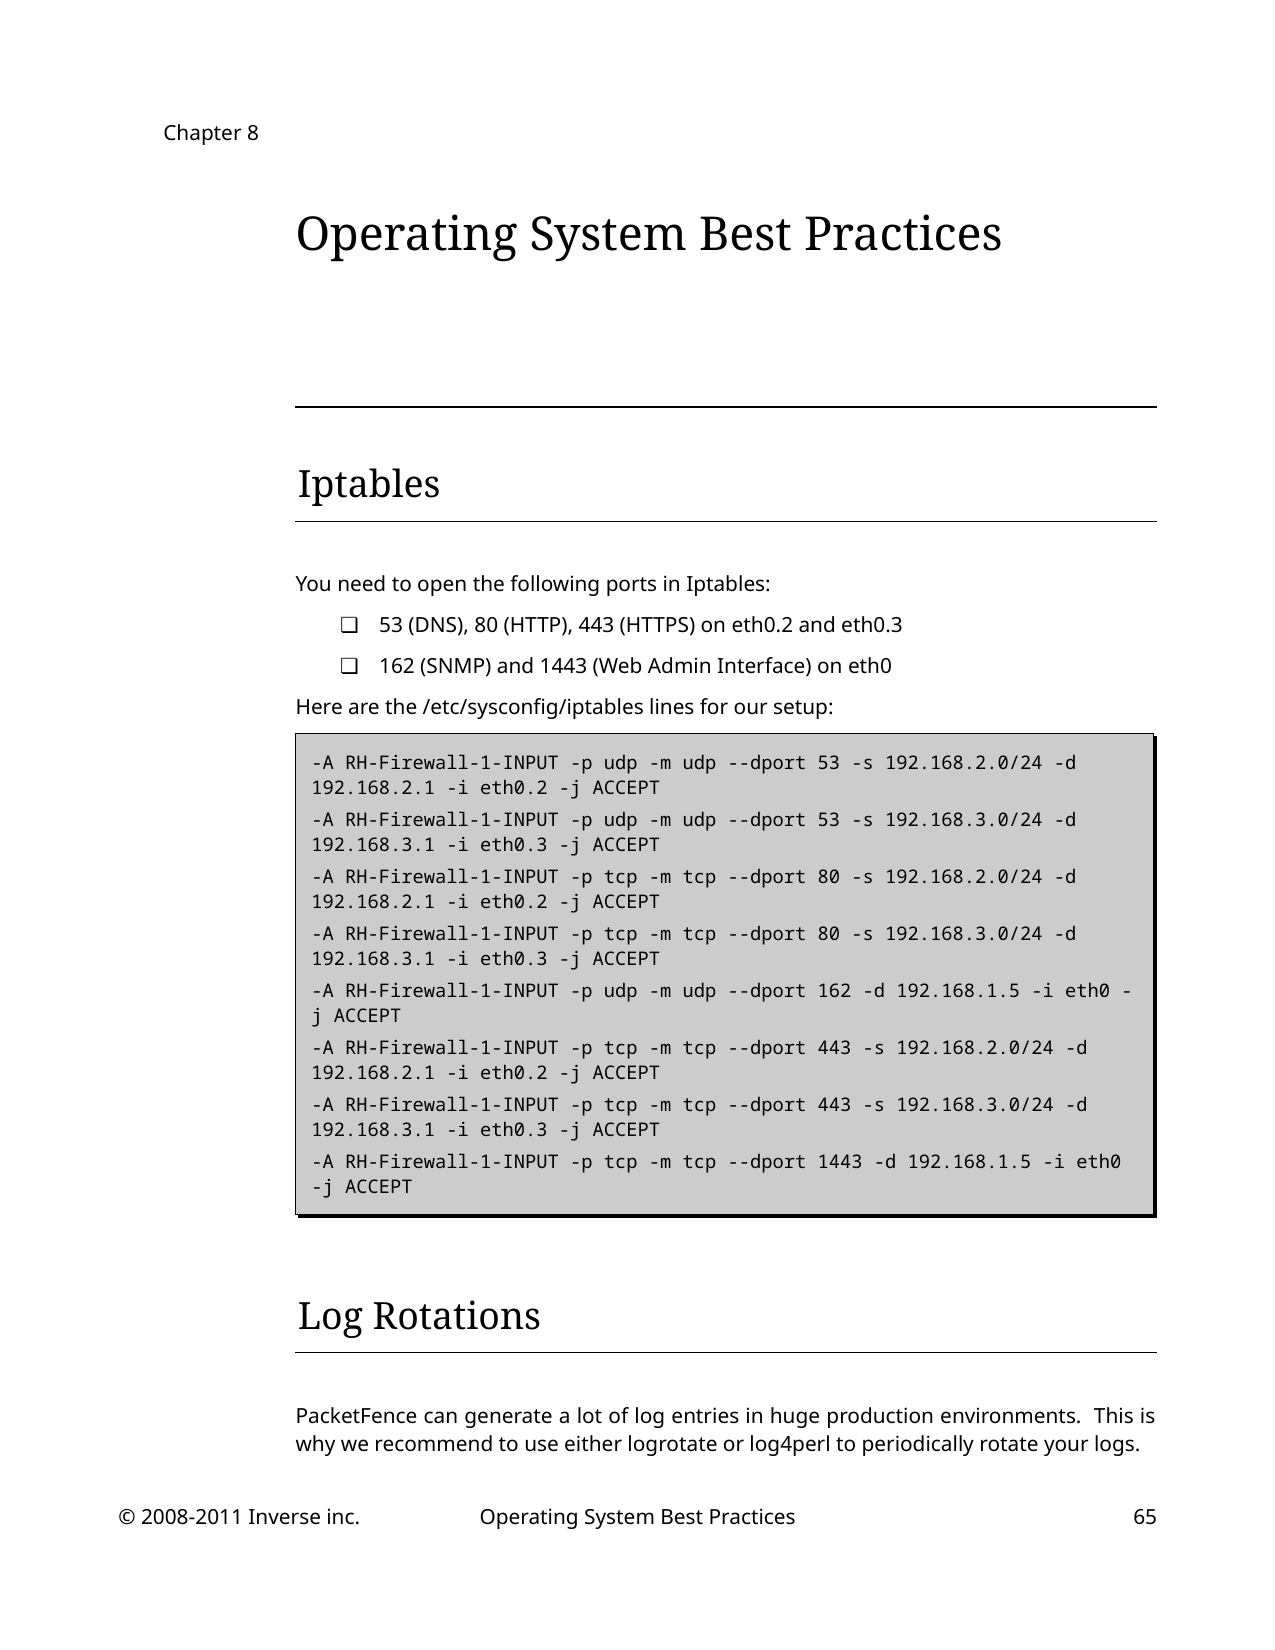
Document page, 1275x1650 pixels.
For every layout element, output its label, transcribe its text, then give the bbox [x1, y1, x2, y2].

subtitle Operating System Best Practices [295, 201, 1157, 406]
text -A RH-Firewall-1-INPUT -p tcp -m tcp --dport 443 -s 192.168.2.0/24 -d 192.168.2.1 -i eth0.2 -j ACCEPT [296, 1018, 1153, 1075]
subtitle Log Rotations [295, 1289, 1157, 1352]
text -A RH-Firewall-1-INPUT -p udp -m udp --dport 53 -s 192.168.3.0/24 -d 192.168.3.1 -i eth0.3 -j ACCEPT [296, 790, 1153, 847]
list Here are the /etc/sysconfig/iptables lines for our setup: [295, 692, 1157, 721]
subtitle Iptables [295, 458, 1157, 521]
text -A RH-Firewall-1-INPUT -p tcp -m tcp --dport 443 -s 192.168.3.0/24 -d 192.168.3.1 -i eth0.3 -j ACCEPT [296, 1075, 1153, 1132]
text -A RH-Firewall-1-INPUT -p udp -m udp --dport 162 -d 192.168.1.5 -i eth0 -j ACCEPT [296, 961, 1153, 1018]
text -A RH-Firewall-1-INPUT -p tcp -m tcp --dport 80 -s 192.168.2.0/24 -d 192.168.2.1 -i eth0.2 -j ACCEPT [296, 847, 1153, 904]
list ❏ 53 (DNS), 80 (HTTP), 443 (HTTPS) on eth0.2 and eth0.3 [340, 610, 1157, 639]
text -A RH-Firewall-1-INPUT -p tcp -m tcp --dport 1443 -d 192.168.1.5 -i eth0 -j ACCEPT [296, 1132, 1153, 1214]
text -A RH-Firewall-1-INPUT -p udp -m udp --dport 53 -s 192.168.2.0/24 -d 192.168.2.1 -i eth0.2 -j ACCEPT [296, 734, 1153, 790]
text -A RH-Firewall-1-INPUT -p tcp -m tcp --dport 80 -s 192.168.3.0/24 -d 192.168.3.1 -i eth0.3 -j ACCEPT [296, 904, 1153, 961]
text You need to open the following ports in Iptables: [295, 569, 1157, 598]
list ❏ 162 (SNMP) and 1443 (Web Admin Interface) on eth0 [340, 651, 1157, 680]
text PacketFence can generate a lot of log entries in huge production environments. This is why we recommend to use either logrotate or log4perl to periodically rotate your logs. [295, 1401, 1157, 1458]
